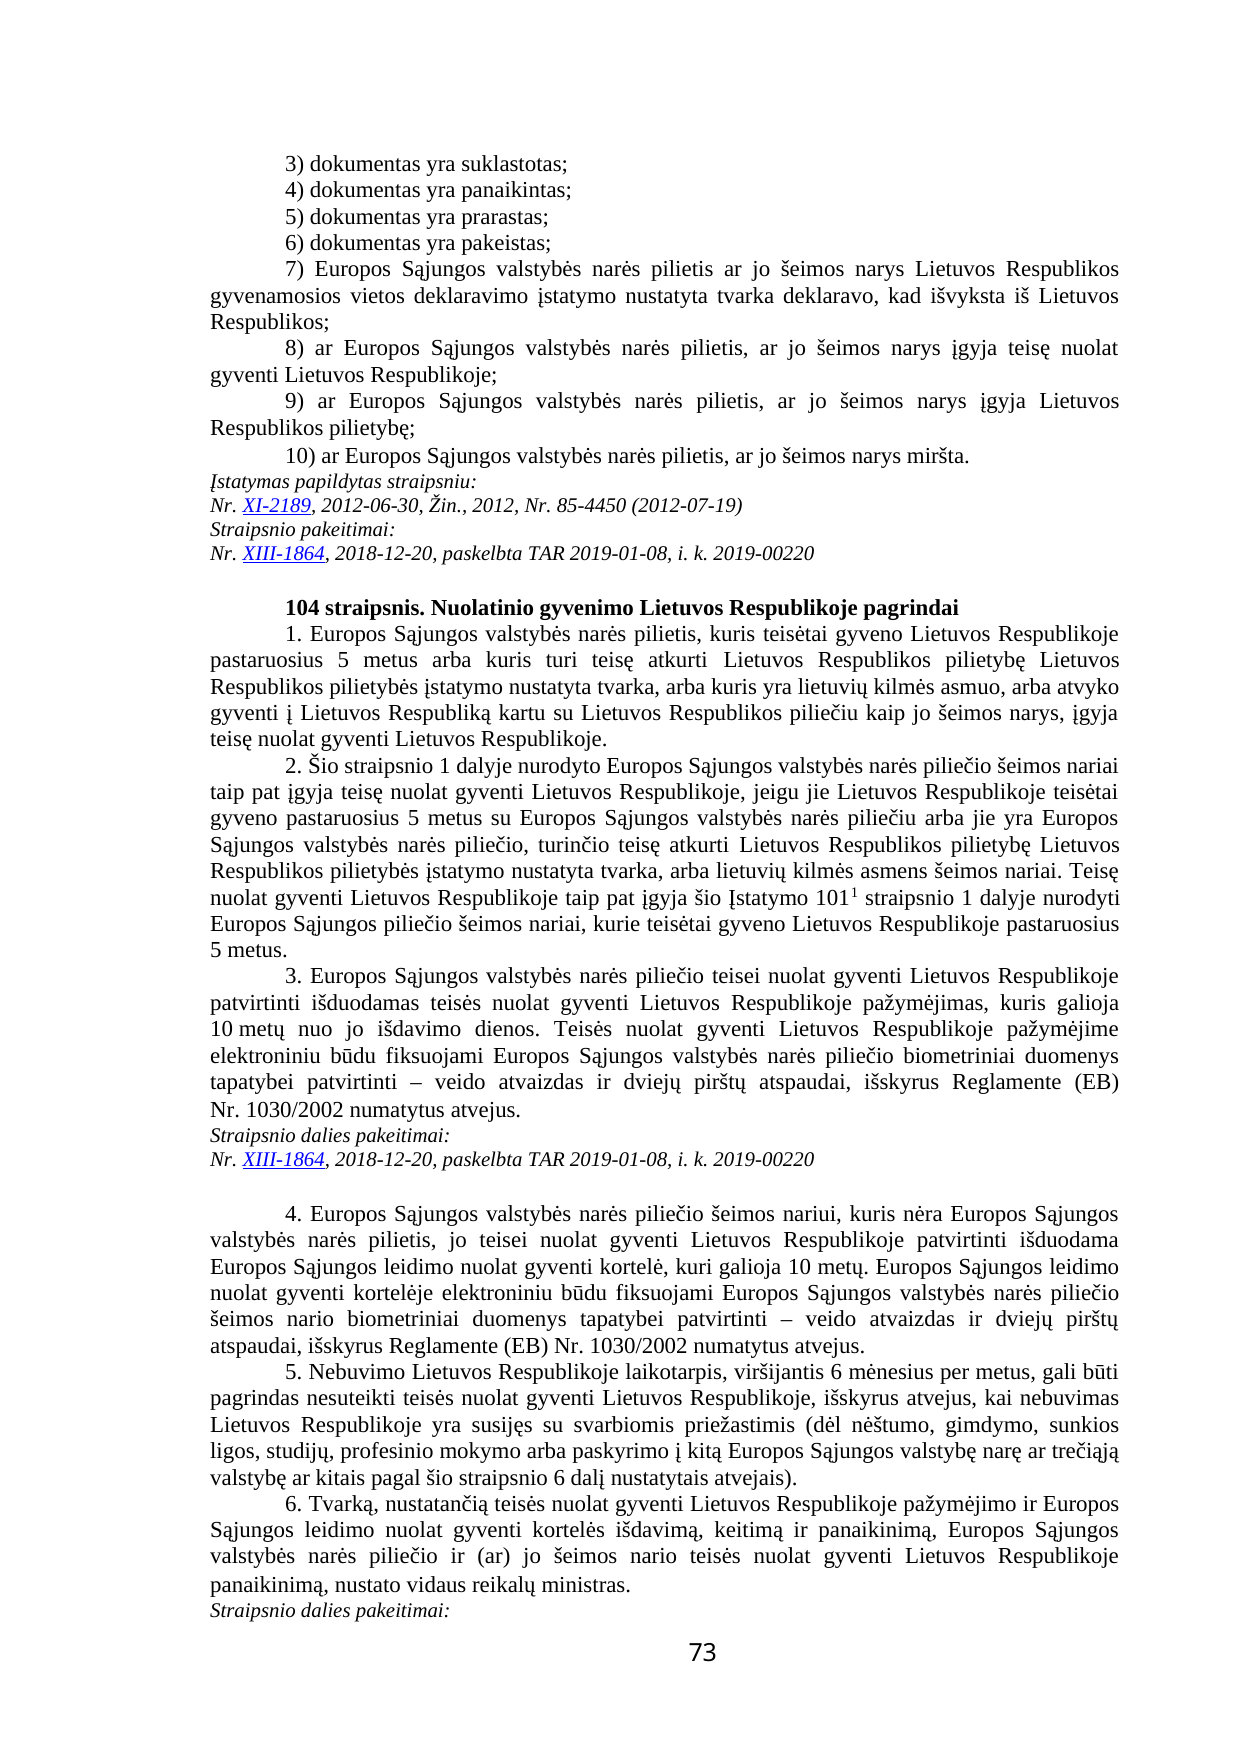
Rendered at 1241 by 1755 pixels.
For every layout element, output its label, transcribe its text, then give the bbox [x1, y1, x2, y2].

text Įstatymas papildytas straipsniu: [210, 469, 1120, 493]
text 3) dokumentas yra suklastotas; [210, 150, 1120, 176]
text Straipsnio dalies pakeitimai: [210, 1598, 1120, 1622]
text Straipsnio dalies pakeitimai: [210, 1123, 1120, 1147]
text 6. Tvarką, nustatančią teisės nuolat gyventi Lietuvos Respublikoje pažymėjimo ir Europos Sąjungos leidimo nuolat gyventi kortelės išdavimą, keitimą ir panaikinimą, Europos Sąjungos valstybės narės piliečio ir (ar) jo šeimos nario teisės nuolat gyventi Lietuvos Respublikoje panaikinimą, nustato vidaus reikalų ministras. [210, 1490, 1120, 1598]
text Nr. XIII-1864, 2018-12-20, paskelbta TAR 2019-01-08, i. k. 2019-00220 [210, 541, 1120, 565]
text Nr. XIII-1864, 2018-12-20, paskelbta TAR 2019-01-08, i. k. 2019-00220 [210, 1147, 1120, 1171]
text 5) dokumentas yra prarastas; [210, 203, 1120, 229]
text 5. Nebuvimo Lietuvos Respublikoje laikotarpis, viršijantis 6 mėnesius per metus, gali būti pagrindas nesuteikti teisės nuolat gyventi Lietuvos Respublikoje, išskyrus atvejus, kai nebuvimas Lietuvos Respublikoje yra susijęs su svarbiomis priežastimis (dėl nėštumo, gimdymo, sunkios ligos, studijų, profesinio mokymo arba paskyrimo į kitą Europos Sąjungos valstybę narę ar trečiąją valstybę ar kitais pagal šio straipsnio 6 dalį nustatytais atvejais). [210, 1358, 1120, 1490]
text 8) ar Europos Sąjungos valstybės narės pilietis, ar jo šeimos narys įgyja teisę nuolat gyventi Lietuvos Respublikoje; [210, 334, 1120, 387]
text 9) ar Europos Sąjungos valstybės narės pilietis, ar jo šeimos narys įgyja Lietuvos Respublikos pilietybę; [210, 387, 1120, 440]
text 104 straipsnis. Nuolatinio gyvenimo Lietuvos Respublikoje pagrindai [210, 594, 1120, 620]
text 10) ar Europos Sąjungos valstybės narės pilietis, ar jo šeimos narys miršta. [210, 440, 1120, 469]
text 2. Šio straipsnio 1 dalyje nurodyto Europos Sąjungos valstybės narės piliečio šeimos nariai taip pat įgyja teisę nuolat gyventi Lietuvos Respublikoje, jeigu jie Lietuvos Respublikoje teisėtai gyveno pastaruosius 5 metus su Europos Sąjungos valstybės narės piliečiu arba jie yra Europos Sąjungos valstybės narės piliečio, turinčio teisę atkurti Lietuvos Respublikos pilietybę Lietuvos Respublikos pilietybės įstatymo nustatyta tvarka, arba lietuvių kilmės asmens šeimos nariai. Teisę nuolat gyventi Lietuvos Respublikoje taip pat įgyja šio Įstatymo 1011 straipsnio 1 dalyje nurodyti Europos Sąjungos piliečio šeimos nariai, kurie teisėtai gyveno Lietuvos Respublikoje pastaruosius 5 metus. [210, 752, 1120, 963]
text 4. Europos Sąjungos valstybės narės piliečio šeimos nariui, kuris nėra Europos Sąjungos valstybės narės pilietis, jo teisei nuolat gyventi Lietuvos Respublikoje patvirtinti išduodama Europos Sąjungos leidimo nuolat gyventi kortelė, kuri galioja 10 metų. Europos Sąjungos leidimo nuolat gyventi kortelėje elektroniniu būdu fiksuojami Europos Sąjungos valstybės narės piliečio šeimos nario biometriniai duomenys tapatybei patvirtinti – veido atvaizdas ir dviejų pirštų atspaudai, išskyrus Reglamente (EB) Nr. 1030/2002 numatytus atvejus. [210, 1200, 1120, 1358]
text 6) dokumentas yra pakeistas; [210, 229, 1120, 255]
text 4) dokumentas yra panaikintas; [210, 176, 1120, 203]
text Straipsnio pakeitimai: [210, 517, 1120, 541]
text 1. Europos Sąjungos valstybės narės pilietis, kuris teisėtai gyveno Lietuvos Respublikoje pastaruosius 5 metus arba kuris turi teisę atkurti Lietuvos Respublikos pilietybę Lietuvos Respublikos pilietybės įstatymo nustatyta tvarka, arba kuris yra lietuvių kilmės asmuo, arba atvyko gyventi į Lietuvos Respubliką kartu su Lietuvos Respublikos piliečiu kaip jo šeimos narys, įgyja teisę nuolat gyventi Lietuvos Respublikoje. [210, 620, 1120, 752]
text 3. Europos Sąjungos valstybės narės piliečio teisei nuolat gyventi Lietuvos Respublikoje patvirtinti išduodamas teisės nuolat gyventi Lietuvos Respublikoje pažymėjimas, kuris galioja 10 metų nuo jo išdavimo dienos. Teisės nuolat gyventi Lietuvos Respublikoje pažymėjime elektroniniu būdu fiksuojami Europos Sąjungos valstybės narės piliečio biometriniai duomenys tapatybei patvirtinti – veido atvaizdas ir dviejų pirštų atspaudai, išskyrus Reglamente (EB) Nr. 1030/2002 numatytus atvejus. [210, 963, 1120, 1123]
text 7) Europos Sąjungos valstybės narės pilietis ar jo šeimos narys Lietuvos Respublikos gyvenamosios vietos deklaravimo įstatymo nustatyta tvarka deklaravo, kad išvyksta iš Lietuvos Respublikos; [210, 255, 1120, 334]
text Nr. XI-2189, 2012-06-30, Žin., 2012, Nr. 85-4450 (2012-07-19) [210, 493, 1120, 517]
